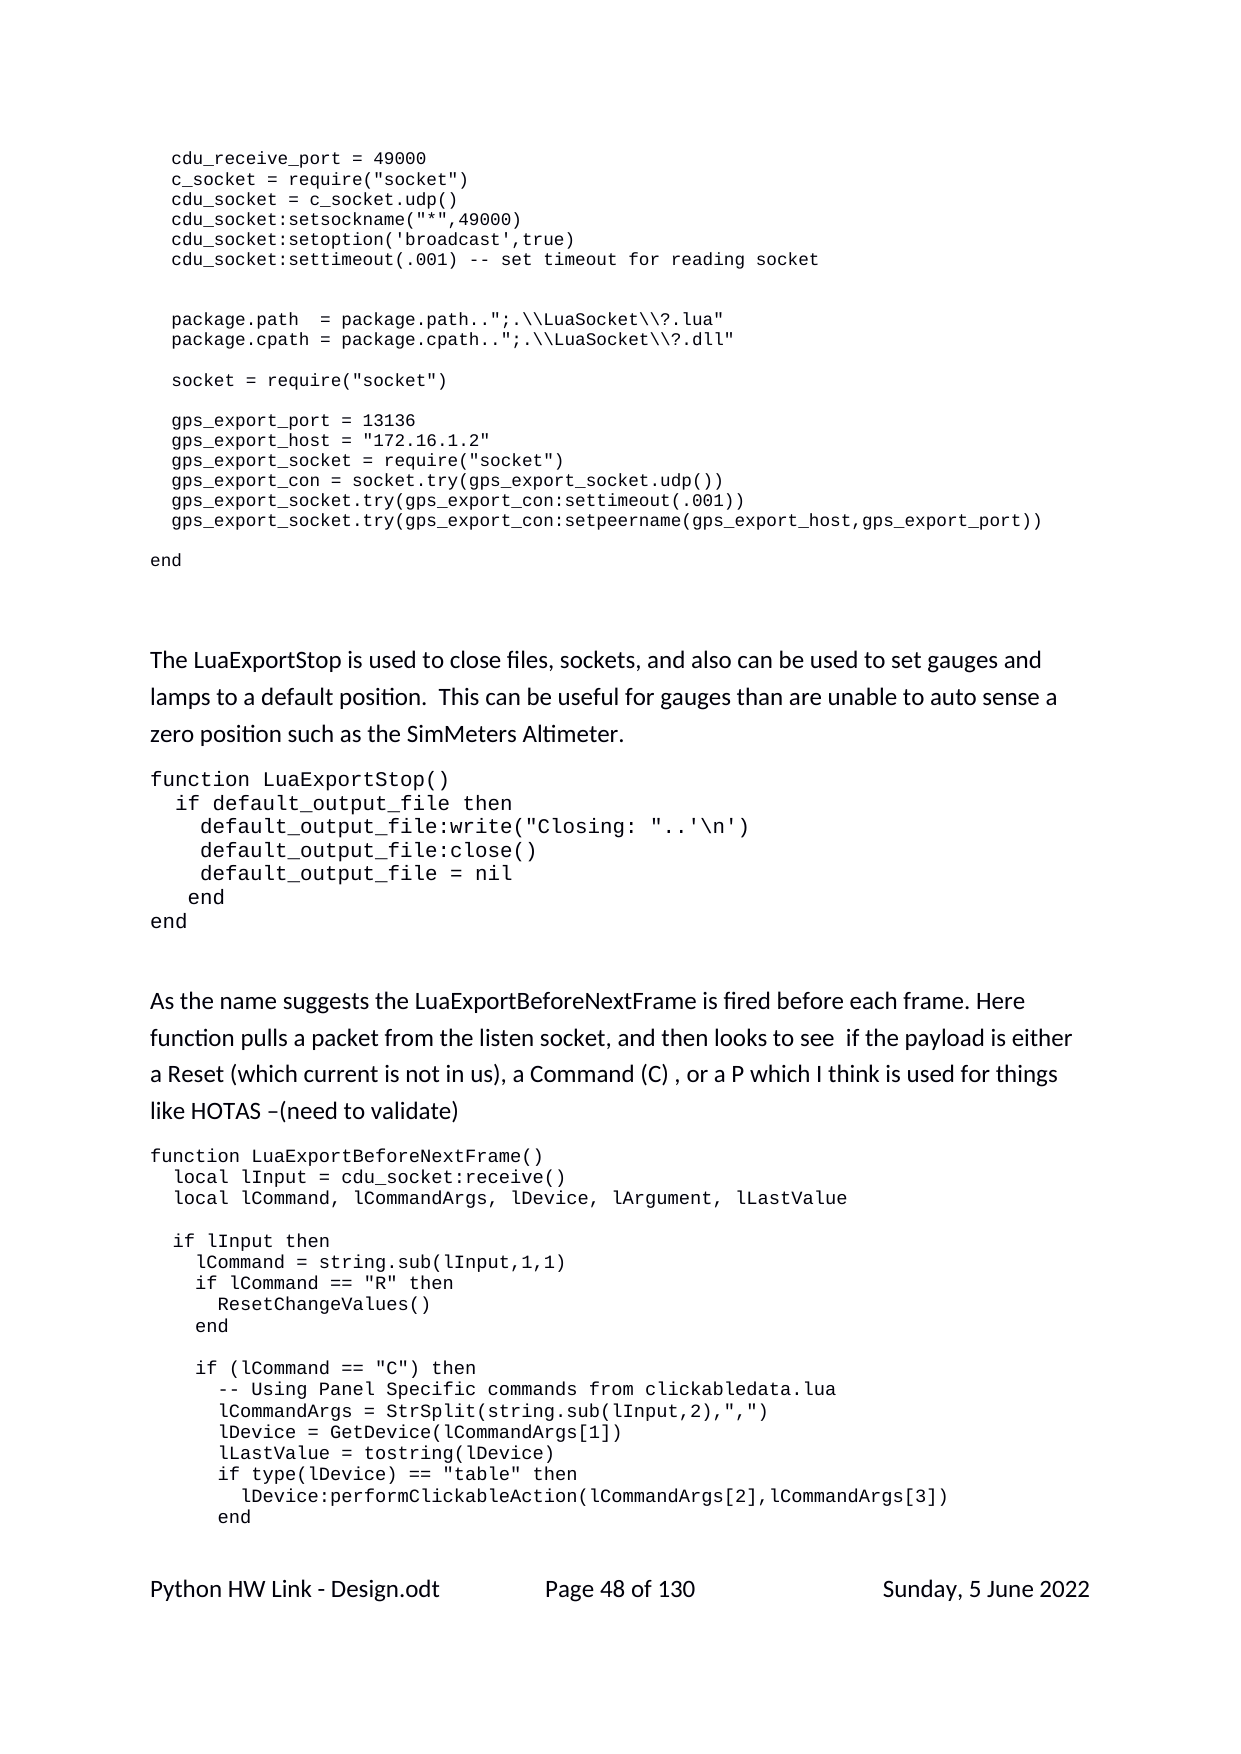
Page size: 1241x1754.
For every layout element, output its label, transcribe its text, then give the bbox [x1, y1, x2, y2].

text end [150, 1316, 1090, 1338]
text if default_output_file then [150, 792, 1090, 816]
text lLastValue = tostring(lDevice) [150, 1444, 1090, 1465]
text end [150, 552, 1090, 572]
text gps_export_socket.try(gps_export_con:settimeout(.001)) [150, 492, 1090, 512]
text cdu_socket:setsockname("*",49000) [150, 210, 1090, 230]
text if type(lDevice) == "table" then [150, 1465, 1090, 1486]
text end [150, 1508, 1090, 1529]
text lDevice:performClickableAction(lCommandArgs[2],lCommandArgs[3]) [150, 1486, 1090, 1508]
text gps_export_con = socket.try(gps_export_socket.udp()) [150, 472, 1090, 492]
text cdu_receive_port = 49000 [150, 150, 1090, 170]
text ResetChangeValues() [150, 1295, 1090, 1316]
text gps_export_port = 13136 [150, 411, 1090, 431]
text cdu_socket = c_socket.udp() [150, 190, 1090, 210]
text package.cpath = package.cpath..";.\\LuaSocket\\?.dll" [150, 331, 1090, 351]
text default_output_file:write("Closing: "..'\n') [150, 816, 1090, 840]
text local lCommand, lCommandArgs, lDevice, lArgument, lLastValue [150, 1189, 1090, 1210]
text cdu_socket:setoption('broadcast',true) [150, 230, 1090, 251]
text if lCommand == "R" then [150, 1274, 1090, 1295]
text gps_export_host = "172.16.1.2" [150, 431, 1090, 452]
text -- Using Panel Specific commands from clickabledata.lua [150, 1380, 1090, 1401]
text lDevice = GetDevice(lCommandArgs[1]) [150, 1423, 1090, 1444]
text gps_export_socket.try(gps_export_con:setpeername(gps_export_host,gps_export_port)) [150, 512, 1090, 532]
text package.path = package.path..";.\\LuaSocket\\?.lua" [150, 311, 1090, 331]
text function LuaExportStop() [150, 769, 1090, 792]
text socket = require("socket") [150, 371, 1090, 391]
text cdu_socket:settimeout(.001) -- set timeout for reading socket [150, 251, 1090, 271]
text function LuaExportBeforeNextFrame() [150, 1146, 1090, 1168]
text The LuaExportStop is used to close files, sockets, and also can be used to set gauges and lamps to a default position. This can be useful for gauges than are unable to auto sense a zero position such as the SimMeters Altimeter. [150, 644, 1090, 748]
text c_socket = require("socket") [150, 170, 1090, 190]
text gps_export_socket = require("socket") [150, 452, 1090, 472]
text lCommand = string.sub(lInput,1,1) [150, 1253, 1090, 1274]
text As the name suggests the LuaExportBeforeNextFrame is fired before each frame. Here function pulls a packet from the listen socket, and then looks to see if the payload is either a Reset (which current is not in us), a Command (C) , or a P which I think is used for things like HOTAS –(need to validate) [150, 986, 1090, 1126]
text local lInput = cdu_socket:receive() [150, 1168, 1090, 1189]
text end [150, 887, 1090, 911]
text end [150, 911, 1090, 934]
text default_output_file = nil [150, 863, 1090, 887]
text if (lCommand == "C") then [150, 1359, 1090, 1380]
text if lInput then [150, 1231, 1090, 1253]
text default_output_file:close() [150, 840, 1090, 863]
text lCommandArgs = StrSplit(string.sub(lInput,2),",") [150, 1401, 1090, 1423]
